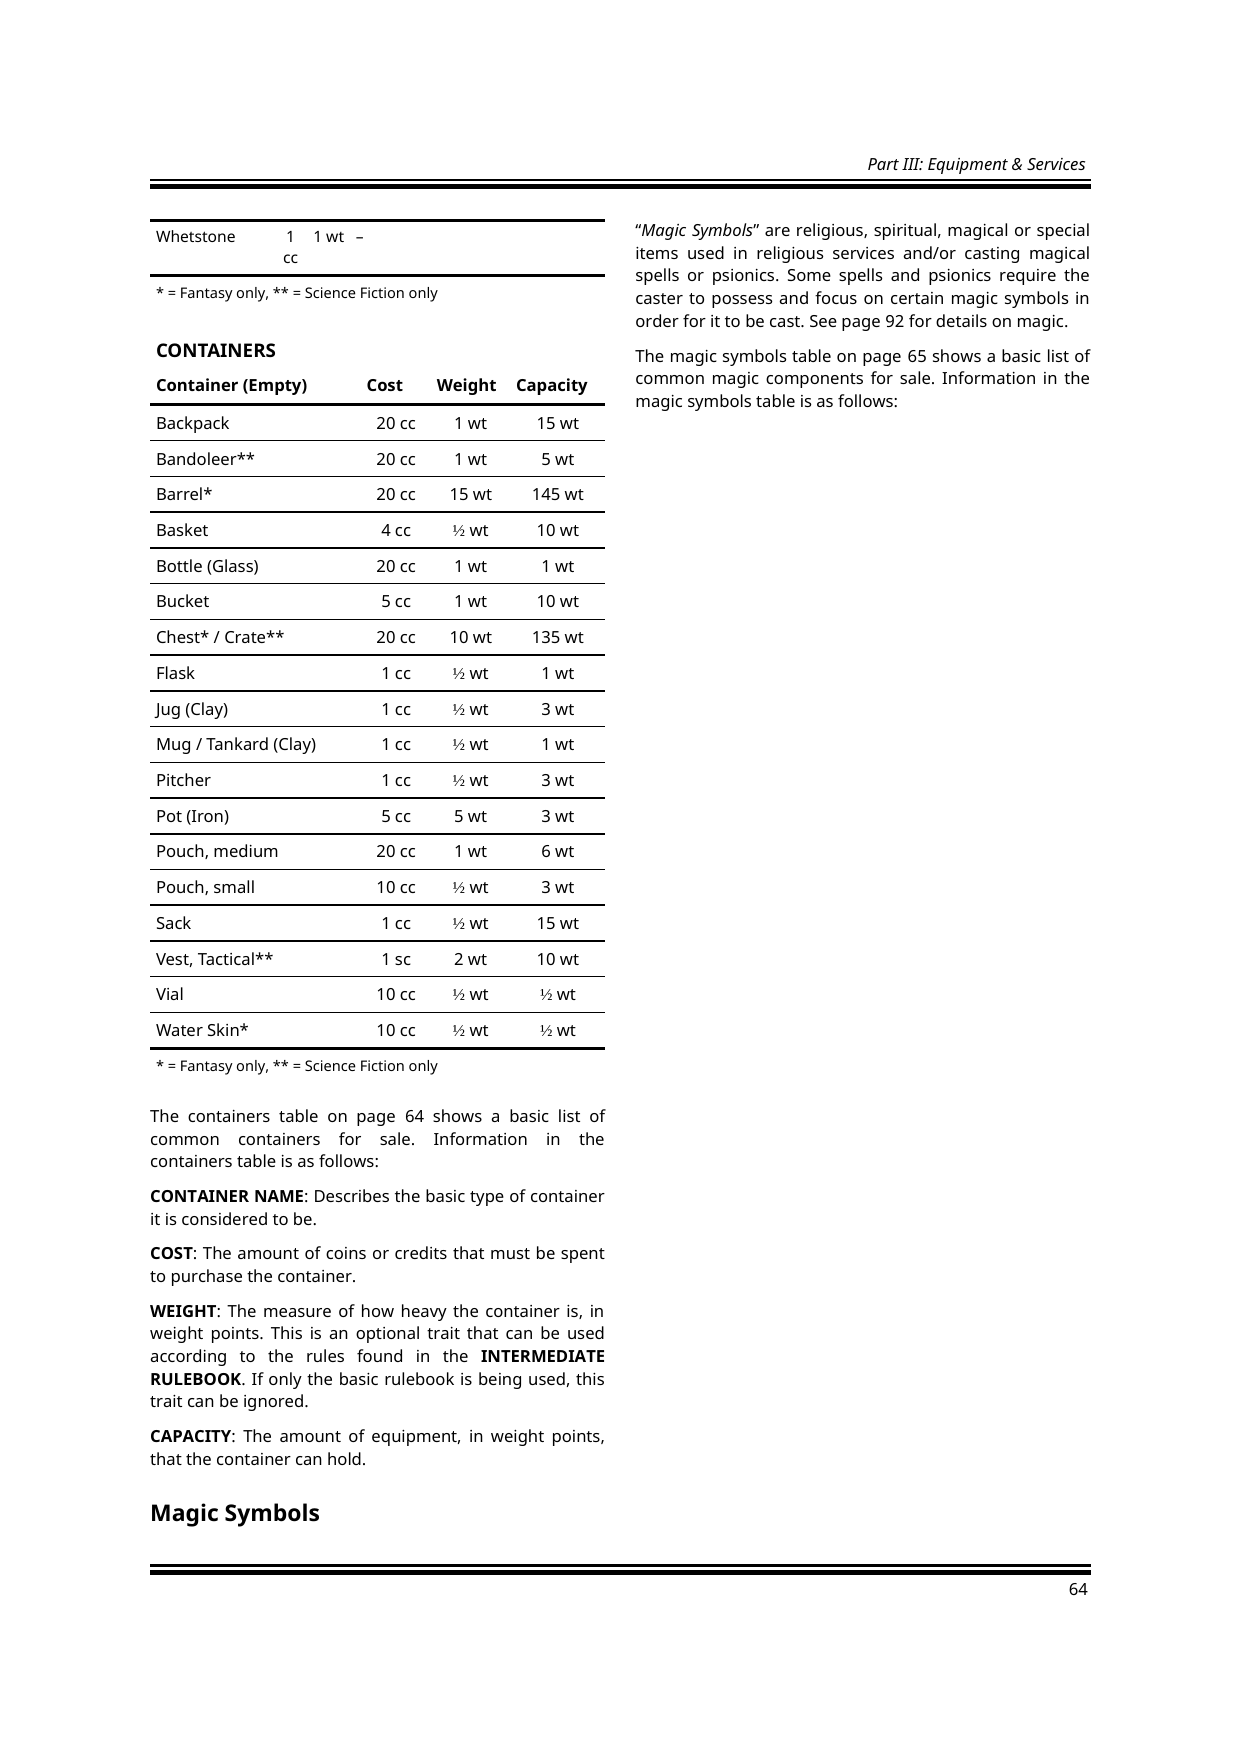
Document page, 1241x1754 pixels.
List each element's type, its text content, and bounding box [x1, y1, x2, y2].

text CONTAINER NAME: Describes the basic type of container it is considered to be. [150, 1184, 605, 1230]
table_cell Mug / Tankard (Clay) [150, 727, 361, 761]
table_cell 10 wt [431, 620, 510, 654]
table_cell 5 cc [361, 799, 431, 833]
table_cell 1 wt [510, 656, 605, 690]
table_cell 1 cc [361, 727, 431, 761]
table_cell 1 cc [361, 906, 431, 940]
table_cell 1 wt [431, 549, 510, 583]
table_cell 10 wt [510, 513, 605, 547]
table_cell 1 wt [510, 727, 605, 761]
table_cell 1 wt [510, 549, 605, 583]
table_cell 5 wt [510, 441, 605, 476]
table_cell – [350, 222, 605, 274]
table_cell Weight [431, 368, 510, 402]
text “Magic Symbols” are religious, spiritual, magical or special items used in religious services and/or casting magical spells or psionics. Some spells and psionics require the caster to possess and focus on certain magic symbols in order for it to be cast. See page 66 for details on magic. [635, 219, 1091, 332]
table_cell ½ wt [431, 513, 510, 547]
table_cell Flask [150, 656, 361, 690]
table_cell Barrel* [150, 477, 361, 511]
table_cell 1 wt [431, 406, 510, 440]
table_cell 20 cc [361, 549, 431, 583]
table_cell ½ wt [431, 656, 510, 690]
table_cell Bandoleer** [150, 441, 361, 476]
table_cell Vial [150, 977, 361, 1011]
table_cell ½ wt [510, 977, 605, 1011]
table_cell 2 wt [431, 942, 510, 976]
table_cell Jug (Clay) [150, 692, 361, 726]
table_cell 10 cc [361, 1013, 431, 1047]
table_cell ½ wt [431, 977, 510, 1011]
text CAPACITY: The amount of equipment, in weight points, that the container can hold. [150, 1425, 605, 1470]
table_cell ½ wt [431, 692, 510, 726]
table_cell 1 wt [307, 222, 350, 274]
table_cell 20 cc [361, 441, 431, 476]
table_cell 6 wt [510, 835, 605, 868]
table_cell 15 wt [510, 906, 605, 940]
table_cell Pot (Iron) [150, 799, 361, 833]
table_cell ½ wt [431, 1013, 510, 1047]
table_cell 145 wt [510, 477, 605, 511]
table_cell 1 cc [361, 692, 431, 726]
table_cell ½ wt [431, 727, 510, 761]
table_cell Basket [150, 513, 361, 547]
table_cell Pouch, medium [150, 835, 361, 868]
table_cell Capacity [510, 368, 605, 402]
table_cell 1 cc [361, 656, 431, 690]
table_cell Cost [361, 368, 431, 402]
table_cell 20 cc [361, 477, 431, 511]
table_cell 10 wt [510, 584, 605, 618]
table_cell ½ wt [510, 1013, 605, 1047]
table_header Containers [150, 331, 605, 368]
table_cell 3 wt [510, 763, 605, 797]
table_cell Container (Empty) [150, 368, 361, 402]
table_cell 3 wt [510, 692, 605, 726]
table_cell 15 wt [431, 477, 510, 511]
table_cell ½ wt [431, 870, 510, 904]
table_cell Water Skin* [150, 1013, 361, 1047]
text The containers table on page 46 shows a basic list of common containers for sale. Information in the containers table is as follows: [150, 1104, 605, 1172]
table_cell 10 cc [361, 870, 431, 904]
table_cell 1 wt [431, 835, 510, 868]
table_cell 15 wt [510, 406, 605, 440]
table_cell 10 wt [510, 942, 605, 976]
table_cell 10 cc [361, 977, 431, 1011]
table_cell Backpack [150, 406, 361, 440]
table_cell 5 wt [431, 799, 510, 833]
table_cell 135 wt [510, 620, 605, 654]
table_cell 5 cc [361, 584, 431, 618]
table_cell 1 cc [361, 763, 431, 797]
table_cell Whetstone [150, 222, 273, 274]
table_cell 1 sc [361, 942, 431, 976]
table_cell ½ wt [431, 763, 510, 797]
text Magic Symbols [150, 1497, 605, 1528]
table_cell Vest, Tactical** [150, 942, 361, 976]
text COST: The amount of coins or credits that must be spent to purchase the container. [150, 1242, 605, 1287]
table_cell Bucket [150, 584, 361, 618]
table_cell Pouch, small [150, 870, 361, 904]
table_cell 1 cc [273, 222, 307, 274]
table_cell Bottle (Glass) [150, 549, 361, 583]
table_cell * = Fantasy only, ** = Science Fiction only [150, 277, 605, 309]
table_cell * = Fantasy only, ** = Science Fiction only [150, 1050, 605, 1082]
text The magic symbols table on page 46 shows a basic list of common magic components for sale. Information in the magic symbols table is as follows: [635, 344, 1091, 412]
text WEIGHT: The measure of how heavy the container is, in weight points. This is an optional trait that can be used according to the rules found in the INTERMEDIATE RULEBOOK. If only the basic rulebook is being used, this trait can be ignored. [150, 1299, 605, 1413]
table_cell 20 cc [361, 406, 431, 440]
table_cell 20 cc [361, 835, 431, 868]
table_cell Chest* / Crate** [150, 620, 361, 654]
table_cell 4 cc [361, 513, 431, 547]
table_cell ½ wt [431, 906, 510, 940]
table_cell 20 cc [361, 620, 431, 654]
table_cell 1 wt [431, 584, 510, 618]
table_cell 3 wt [510, 870, 605, 904]
table_cell 1 wt [431, 441, 510, 476]
table_cell 3 wt [510, 799, 605, 833]
table_cell Sack [150, 906, 361, 940]
table_cell Pitcher [150, 763, 361, 797]
